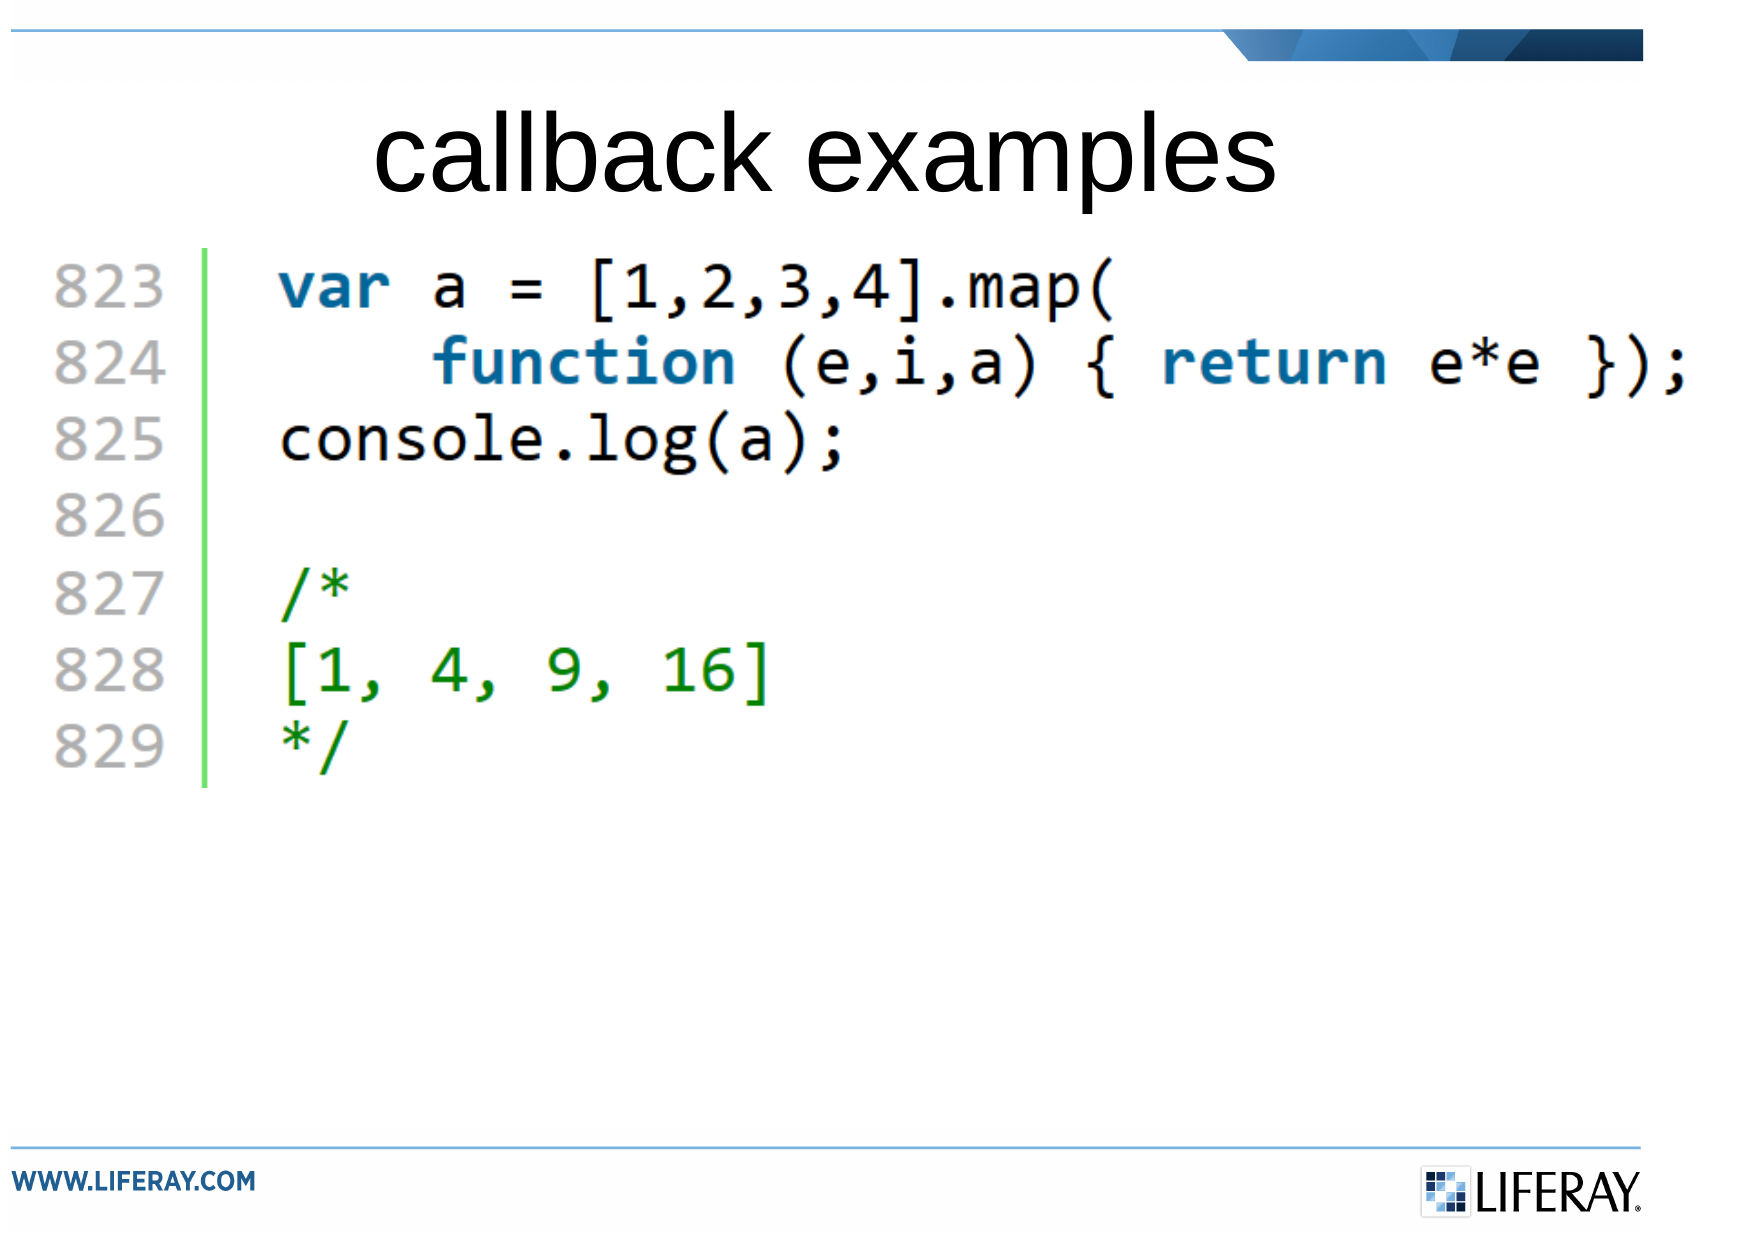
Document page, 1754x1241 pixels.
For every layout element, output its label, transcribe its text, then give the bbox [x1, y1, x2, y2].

picture [11, 0, 1644, 84]
picture [9, 1124, 1642, 1234]
picture [37, 248, 1706, 788]
title callback examples [82, 49, 1571, 248]
